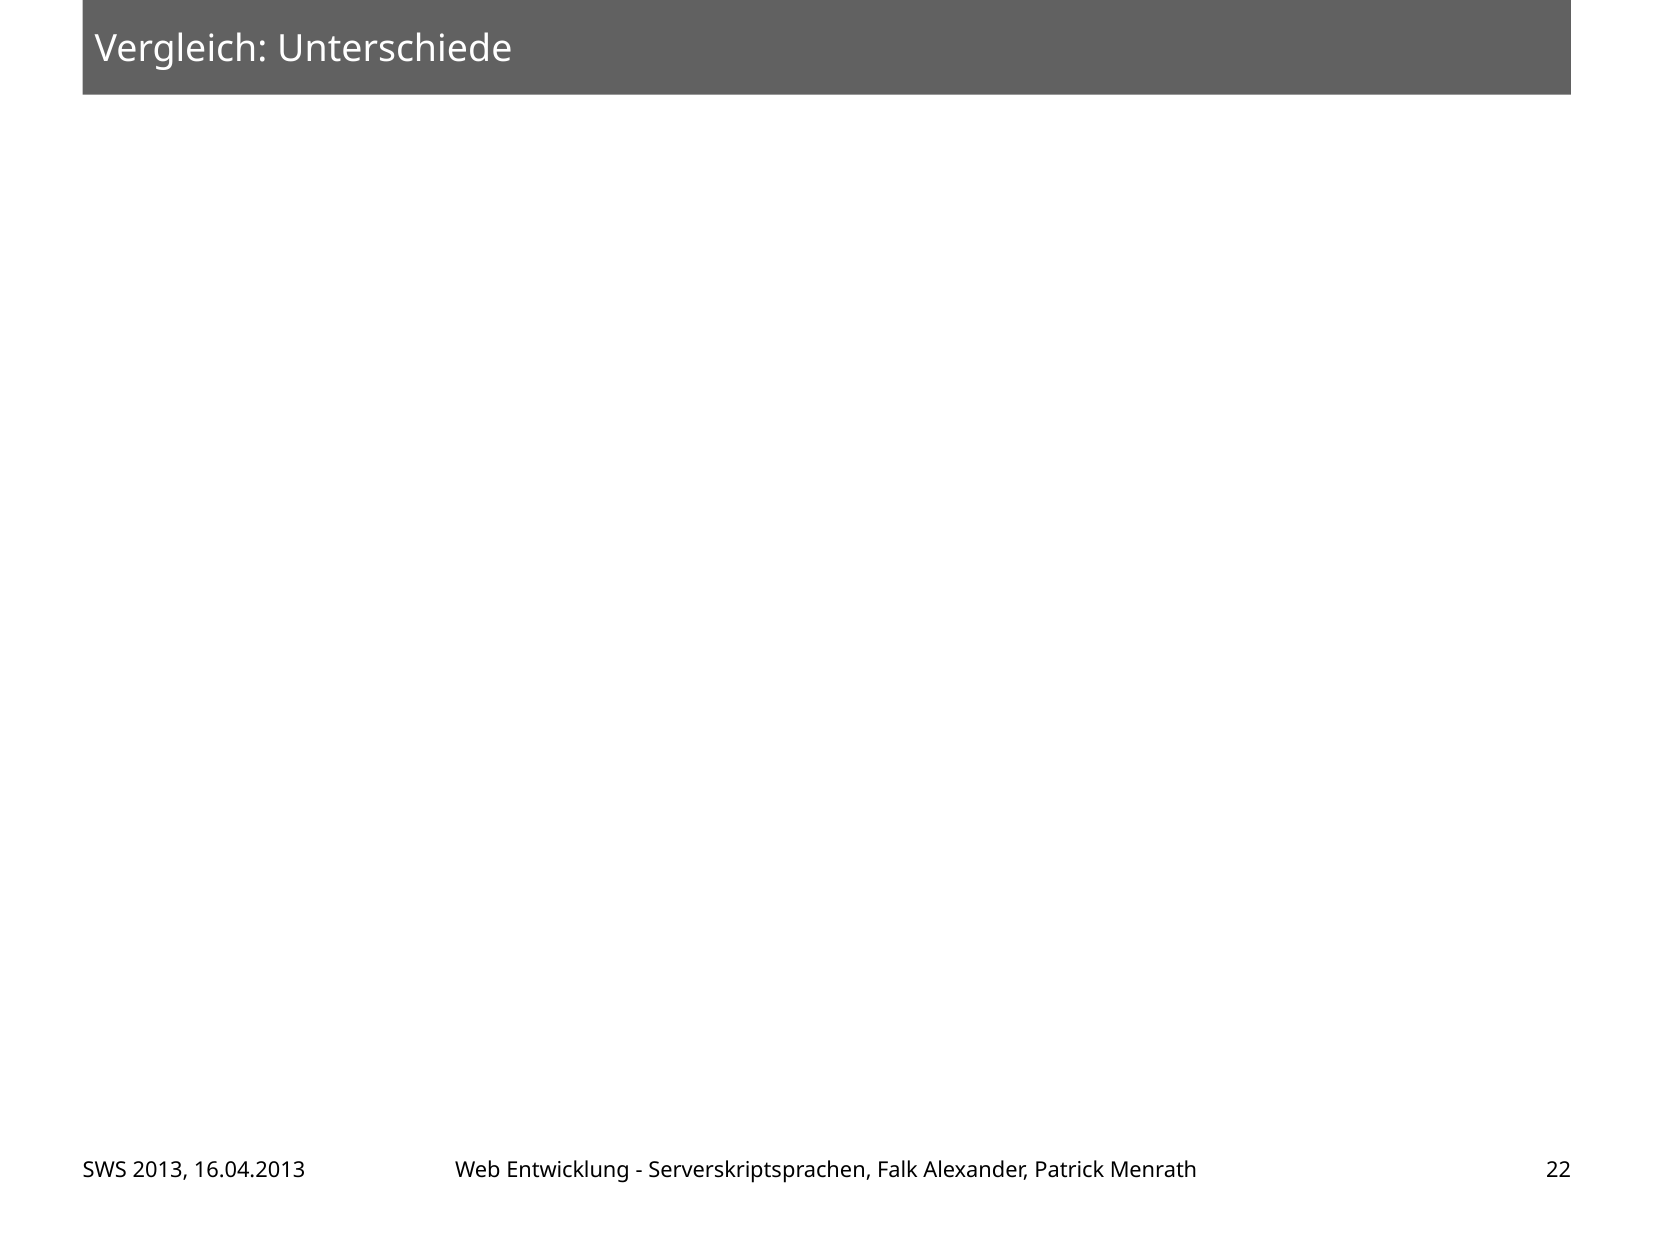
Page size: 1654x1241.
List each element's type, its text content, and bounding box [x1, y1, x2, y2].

title Vergleich: Unterschiede [82, 0, 1571, 95]
